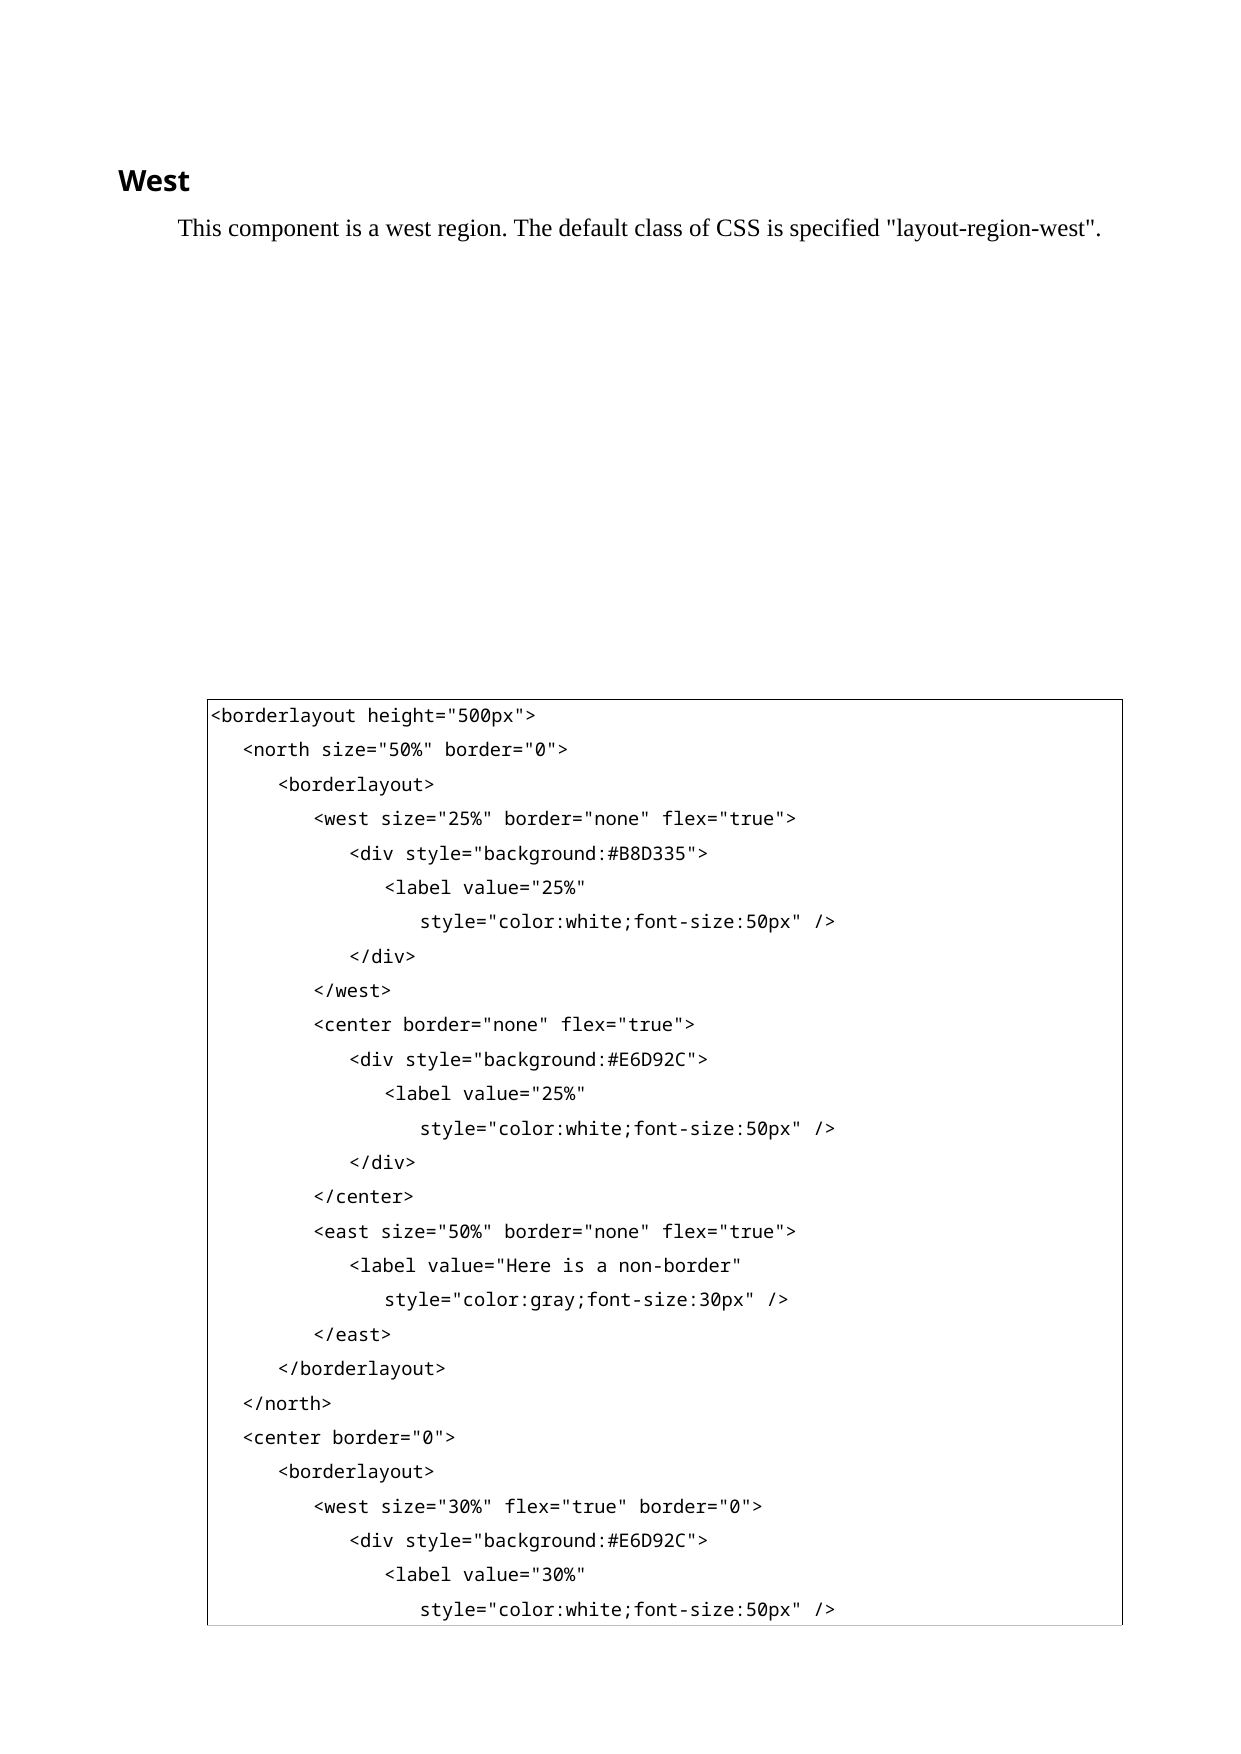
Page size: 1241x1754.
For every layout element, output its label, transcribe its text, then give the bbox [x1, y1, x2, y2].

text <label value="25%" [208, 1077, 1122, 1106]
text style="color:white;font-size:50px" /> [208, 1112, 1122, 1140]
text style="color:white;font-size:50px" /> [208, 1593, 1122, 1625]
text <center border="0"> [208, 1421, 1122, 1450]
text <borderlayout> [208, 768, 1122, 797]
text <label value="Here is a non-border" [208, 1249, 1122, 1278]
text This component is a west region. The default class of CSS is specified "layout-region-west". [177, 213, 1122, 241]
text </div> [208, 940, 1122, 968]
text </north> [208, 1387, 1122, 1415]
text <center border="none" flex="true"> [208, 1009, 1122, 1037]
text <north size="50%" border="0"> [208, 734, 1122, 762]
text </borderlayout> [208, 1352, 1122, 1381]
text style="color:gray;font-size:30px" /> [208, 1284, 1122, 1312]
subtitle West [118, 161, 1122, 200]
text <borderlayout height="500px"> [208, 700, 1122, 728]
text <div style="background:#B8D335"> [208, 837, 1122, 865]
text </div> [208, 1146, 1122, 1175]
text style="color:white;font-size:50px" /> [208, 906, 1122, 934]
text </east> [208, 1318, 1122, 1347]
text <west size="25%" border="none" flex="true"> [208, 802, 1122, 831]
text </west> [208, 974, 1122, 1003]
text </center> [208, 1181, 1122, 1209]
text <label value="30%" [208, 1559, 1122, 1587]
text <label value="25%" [208, 871, 1122, 900]
text <borderlayout> [208, 1456, 1122, 1484]
text <div style="background:#E6D92C"> [208, 1043, 1122, 1072]
text <div style="background:#E6D92C"> [208, 1524, 1122, 1553]
text <east size="50%" border="none" flex="true"> [208, 1215, 1122, 1243]
text <west size="30%" flex="true" border="0"> [208, 1490, 1122, 1518]
